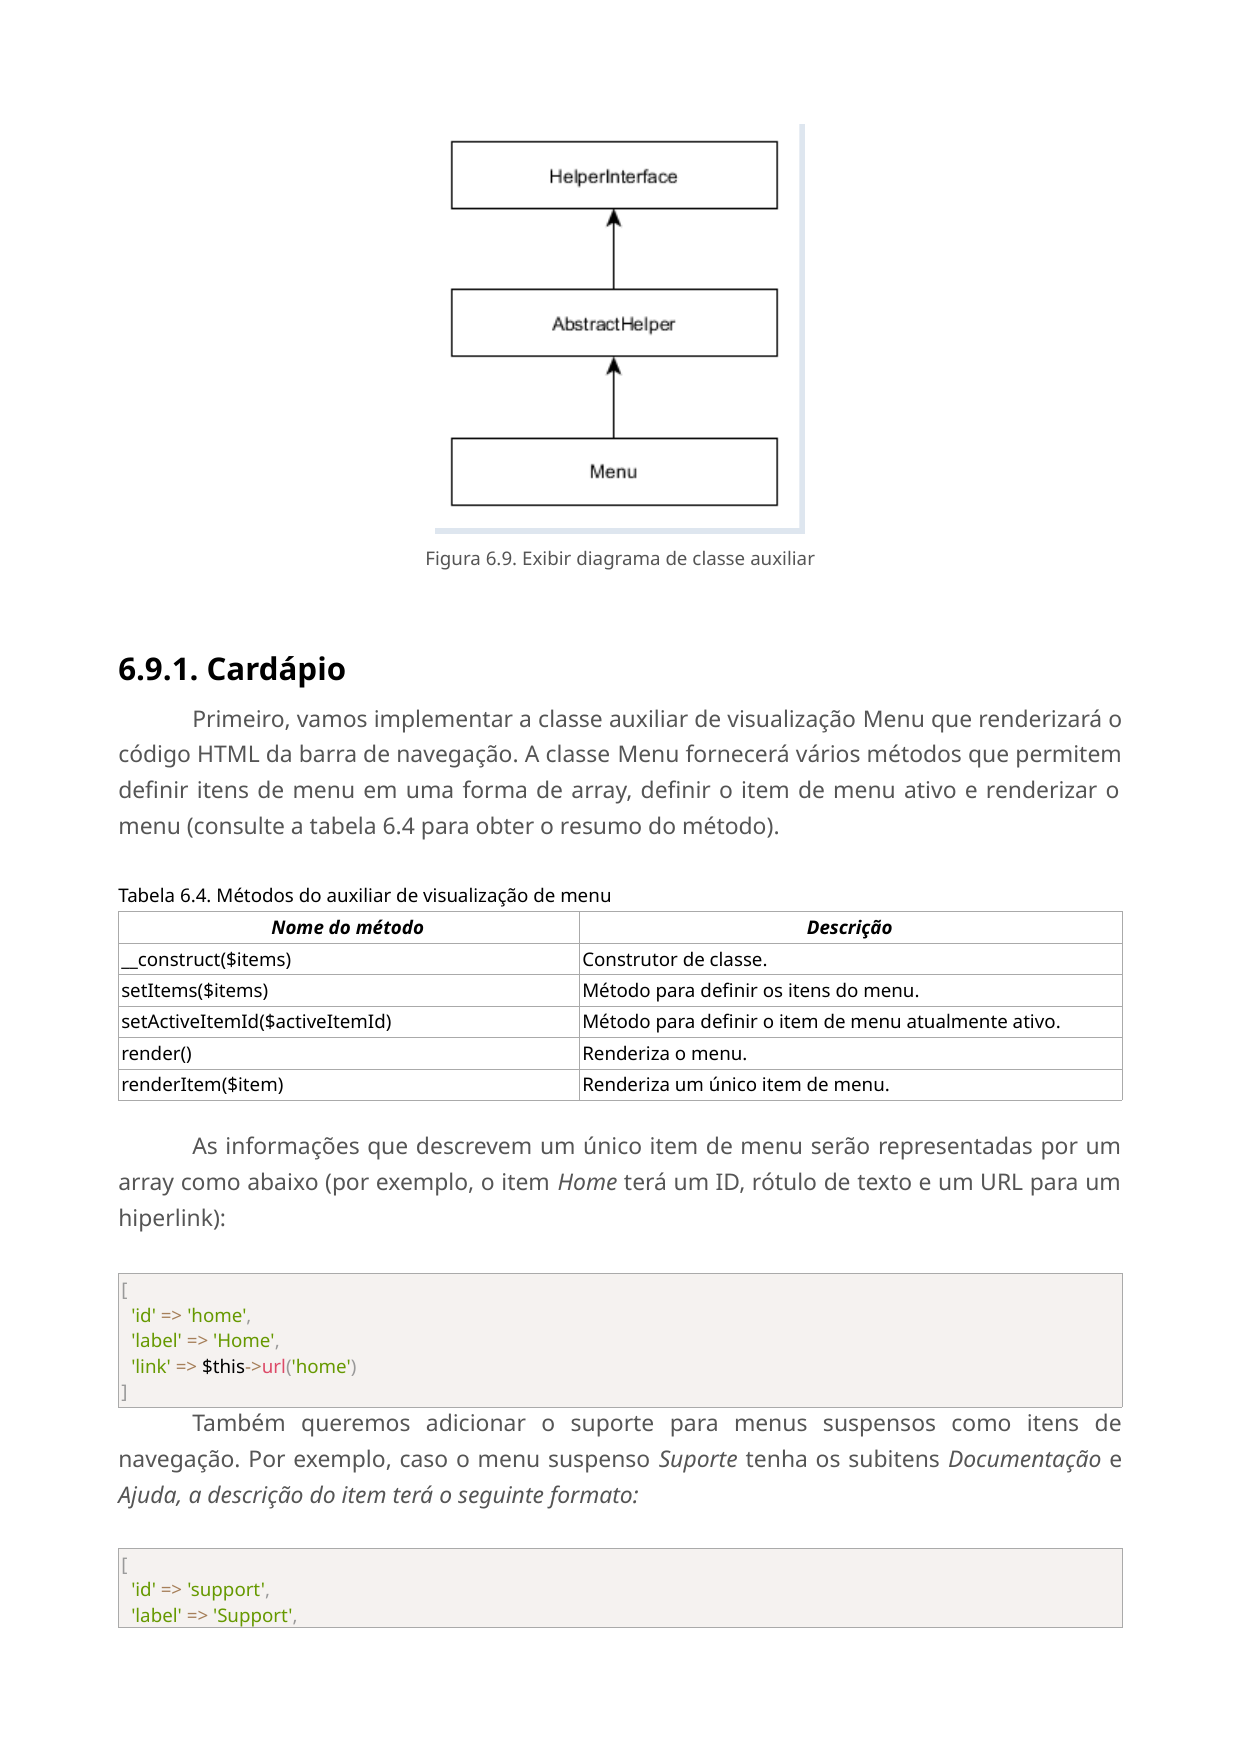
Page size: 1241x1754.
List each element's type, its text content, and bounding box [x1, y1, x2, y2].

table_cell setActiveItemId($activeItemId) [119, 1007, 579, 1037]
picture [428, 118, 800, 528]
text 'id' => 'home', [119, 1299, 1122, 1324]
table_cell Construtor de classe. [580, 944, 1122, 974]
table_cell Método para definir o item de menu atualmente ativo. [580, 1007, 1122, 1037]
text 'label' => 'Home', [119, 1324, 1122, 1350]
table_cell renderItem($item) [119, 1070, 579, 1100]
text [ [119, 1549, 1122, 1573]
table_cell render() [119, 1038, 579, 1069]
text [ [119, 1274, 1122, 1299]
text Tabela 6.4. Métodos do auxiliar de visualização de menu [118, 882, 1122, 908]
table_header Descrição [580, 912, 1122, 943]
subtitle 6.9.1. Cardápio [118, 647, 1122, 690]
text Figura 6.9. Exibir diagrama de classe auxiliar [118, 545, 1122, 571]
text 'id' => 'support', [119, 1573, 1122, 1599]
text Primeiro, vamos implementar a classe auxiliar de visualização Menu que renderizará o código HTML da barra de navegação. A classe Menu fornecerá vários métodos que permitem definir itens de menu em uma forma de array, definir o item de menu ativo e renderizar o menu (consulte a tabela 6.4 para obter o resumo do método). [118, 702, 1122, 842]
table_cell Renderiza o menu. [580, 1038, 1122, 1069]
text 'link' => $this->url('home') [119, 1350, 1122, 1375]
text ] [119, 1375, 1122, 1407]
table_cell Renderiza um único item de menu. [580, 1070, 1122, 1100]
table_header Nome do método [119, 912, 579, 943]
table_cell Método para definir os itens do menu. [580, 975, 1122, 1006]
text Também queremos adicionar o suporte para menus suspensos como itens de navegação. Por exemplo, caso o menu suspenso Suporte tenha os subitens Documentação e Ajuda, a descrição do item terá o seguinte formato: [118, 1408, 1122, 1510]
table_cell setItems($items) [119, 975, 579, 1006]
text 'label' => 'Support', [119, 1599, 1122, 1627]
text As informações que descrevem um único item de menu serão representadas por um array como abaixo (por exemplo, o item Home terá um ID, rótulo de texto e um URL para um hiperlink): [118, 1129, 1122, 1233]
table_cell __construct($items) [119, 944, 579, 974]
